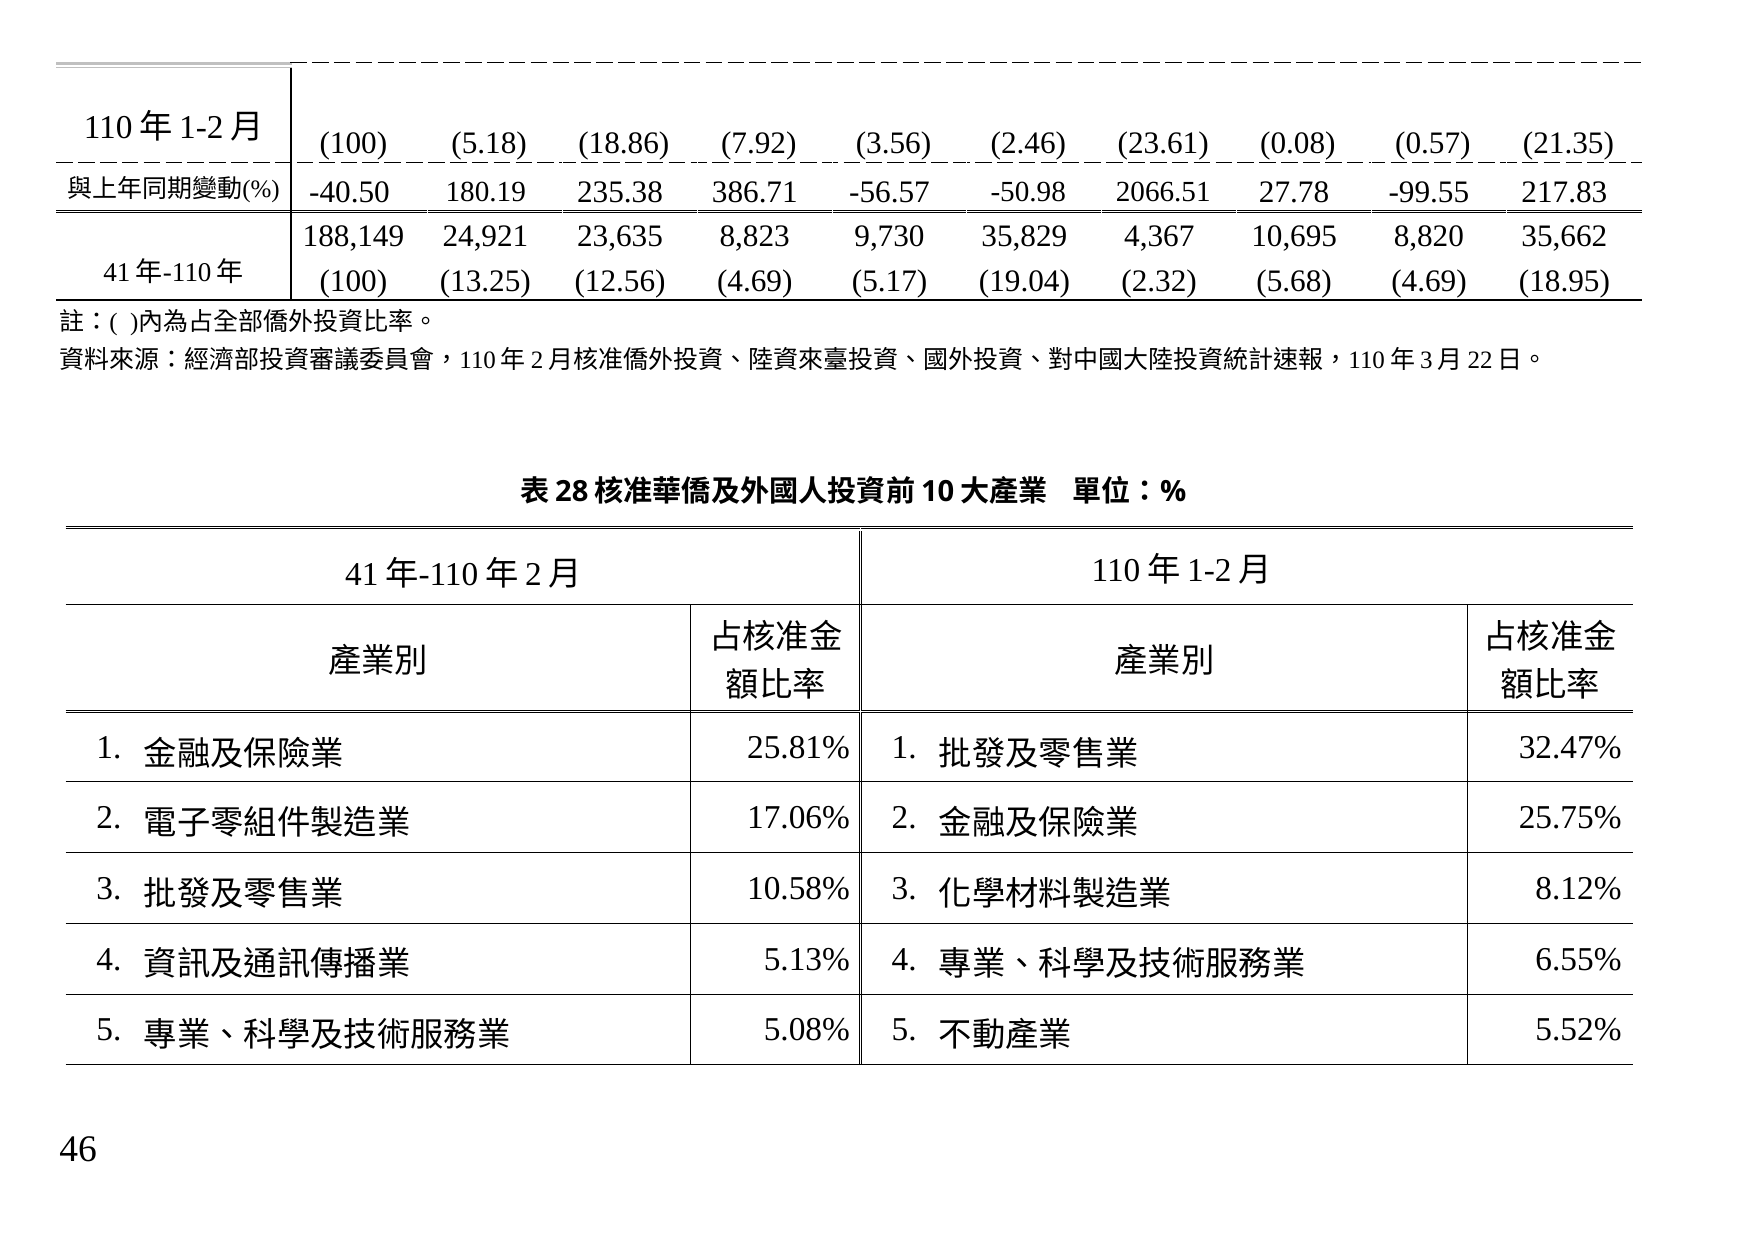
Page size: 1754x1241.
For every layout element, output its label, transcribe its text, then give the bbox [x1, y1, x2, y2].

table_cell (18.95) [1507, 255, 1642, 299]
table_cell 3. [862, 853, 927, 923]
table_cell (4.69) [698, 255, 832, 299]
table_cell 41年-110年 2月 [56, 213, 290, 299]
table_cell (3.56) [832, 62, 967, 162]
table_cell 235.38 [563, 162, 697, 210]
table_cell (0.57) [1371, 62, 1506, 162]
table_cell 批發及零售業 [928, 713, 1467, 781]
table_cell 批發及零售業 [133, 853, 690, 923]
table_cell 32.47% [1468, 713, 1632, 781]
table_cell (18.86) [563, 62, 697, 162]
table_cell -56.57 [833, 162, 966, 210]
table_cell 產業別 [862, 605, 1467, 710]
table_cell 不動產業 [928, 995, 1467, 1064]
table_cell 專業、科學及技術服務業 [133, 995, 690, 1064]
table_cell 27.78 [1237, 162, 1371, 210]
table_cell 217.83 [1507, 162, 1642, 210]
table_cell -40.50 [292, 162, 427, 210]
table_cell 6.55% [1468, 924, 1632, 993]
table_cell 5.08% [691, 995, 859, 1064]
table_cell 17.06% [691, 782, 859, 852]
table_cell (21.35) [1506, 62, 1642, 162]
table_cell 8.12% [1468, 853, 1632, 923]
table_cell 占核准金額比率 [691, 605, 859, 710]
table_cell 金融及保險業 [928, 782, 1467, 852]
table_cell (19.04) [967, 255, 1101, 299]
table_cell 2066.51 [1102, 162, 1236, 210]
table_cell 5. [862, 995, 927, 1064]
table_cell (5.17) [833, 255, 966, 299]
table_cell 35,662 [1507, 213, 1642, 255]
table_cell (2.32) [1102, 255, 1236, 299]
table_cell 386.71 [698, 162, 832, 210]
table_cell 電子零組件製造業 [133, 782, 690, 852]
table_cell 188,149 [292, 213, 427, 255]
table_header 110年1-2月 [861, 529, 1632, 604]
table_cell 4. [66, 924, 132, 993]
table_cell 35,829 [967, 213, 1101, 255]
table_cell 8,820 [1372, 213, 1506, 255]
table_cell (5.68) [1237, 255, 1371, 299]
table_cell 4,367 [1102, 213, 1236, 255]
table_cell (12.56) [563, 255, 697, 299]
table_cell 9,730 [833, 213, 966, 255]
table_cell 5. [66, 995, 132, 1064]
table_cell 5.52% [1468, 995, 1632, 1064]
table_cell -50.98 [967, 162, 1101, 210]
table_cell (100) [291, 62, 428, 162]
table_cell 金融及保險業 [133, 713, 690, 781]
table_cell 與上年同期變動(%) [56, 162, 290, 210]
table_cell (5.18) [428, 62, 563, 162]
table_cell 5.13% [691, 924, 859, 993]
table_cell 23,635 [563, 213, 697, 255]
table_header 41年-110年2月 [66, 527, 861, 604]
table_cell 25.75% [1468, 782, 1632, 852]
table_cell 8,823 [698, 213, 832, 255]
table_cell 180.19 [428, 162, 562, 210]
table_cell 產業別 [66, 605, 690, 710]
table_cell 2. [66, 782, 132, 852]
table_cell (100) [292, 255, 427, 299]
table_cell -99.55 [1372, 162, 1506, 210]
table_cell 2. [862, 782, 927, 852]
table_cell 110年1-2月 [56, 68, 290, 162]
table_cell (7.92) [697, 62, 832, 162]
table_cell (2.46) [967, 62, 1102, 162]
table_cell 3. [66, 853, 132, 923]
table_cell 專業、科學及技術服務業 [928, 924, 1467, 993]
text 註：( )內為占全部僑外投資比率。 [59, 301, 1639, 339]
table_cell 化學材料製造業 [928, 853, 1467, 923]
table_cell 4. [862, 924, 927, 993]
table_cell 25.81% [691, 713, 859, 781]
table_cell (4.69) [1372, 255, 1506, 299]
text 資料來源：經濟部投資審議委員會，110年2月核准僑外投資、陸資來臺投資、國外投資、對中國大陸投資統計速報，110年3月22日。 [59, 339, 1639, 376]
table_cell 24,921 [428, 213, 562, 255]
table_cell (23.61) [1102, 62, 1237, 162]
table_cell 1. [66, 713, 132, 781]
table_cell 10,695 [1237, 213, 1371, 255]
table_cell 資訊及通訊傳播業 [133, 924, 690, 993]
table_cell (13.25) [428, 255, 562, 299]
table_cell (0.08) [1237, 62, 1371, 162]
subtitle 表28核准華僑及外國人投資前10大產業 單位：% [59, 451, 1639, 526]
table_cell 10.58% [691, 853, 859, 923]
table_cell 1. [862, 713, 927, 781]
table_cell 占核准金額比率 [1468, 605, 1632, 710]
